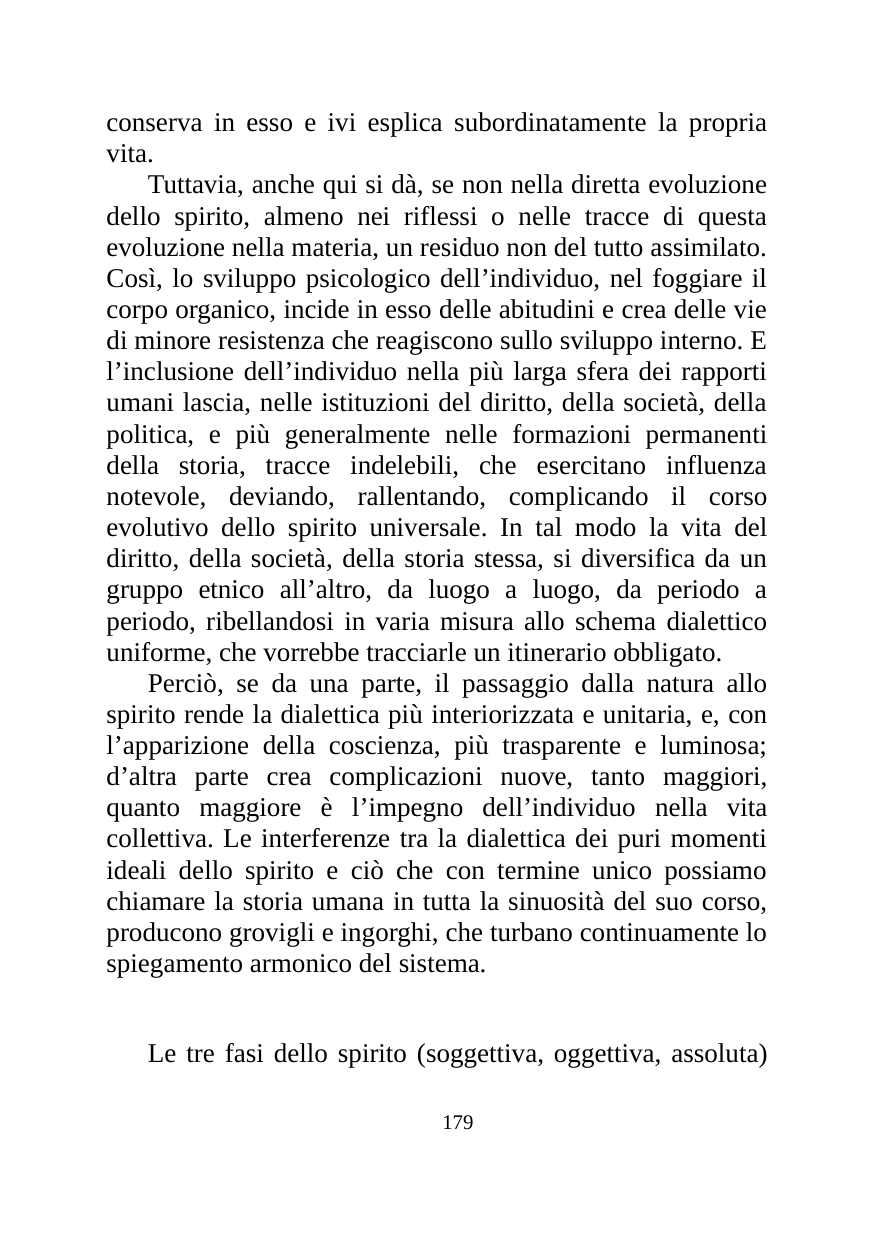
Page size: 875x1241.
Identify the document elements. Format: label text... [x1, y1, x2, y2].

text Le tre fasi dello spirito (soggettiva, oggettiva, assoluta) [106, 1037, 768, 1068]
text Perciò, se da una parte, il passaggio dalla natura allo spirito rende la dialettica più interiorizzata e unitaria, e, con l’apparizione della coscienza, più trasparente e luminosa; d’altra parte crea complicazioni nuove, tanto maggiori, quanto maggiore è l’impegno dell’individuo nella vita collettiva. Le interferenze tra la dialettica dei puri momenti ideali dello spirito e ciò che con termine unico possiamo chiamare la storia umana in tutta la sinuosità del suo corso, producono grovigli e ingorghi, che turbano continuamente lo spiegamento armonico del sistema. [106, 667, 768, 978]
text conserva in esso e ivi esplica subordinatamente la propria vita. [106, 106, 768, 168]
text Tuttavia, anche qui si dà, se non nella diretta evoluzione dello spirito, almeno nei riflessi o nelle tracce di questa evoluzione nella materia, un residuo non del tutto assimilato. Così, lo sviluppo psicologico dell’individuo, nel foggiare il corpo organico, incide in esso delle abitudini e crea delle vie di minore resistenza che reagiscono sullo sviluppo interno. E l’inclusione dell’individuo nella più larga sfera dei rapporti umani lascia, nelle istituzioni del diritto, della società, della politica, e più generalmente nelle formazioni permanenti della storia, tracce indelebili, che esercitano influenza notevole, deviando, rallentando, complicando il corso evolutivo dello spirito universale. In tal modo la vita del diritto, della società, della storia stessa, si diversifica da un gruppo etnico all’altro, da luogo a luogo, da periodo a periodo, ribellandosi in varia misura allo schema dialettico uniforme, che vorrebbe tracciarle un itinerario obbligato. [106, 168, 768, 667]
